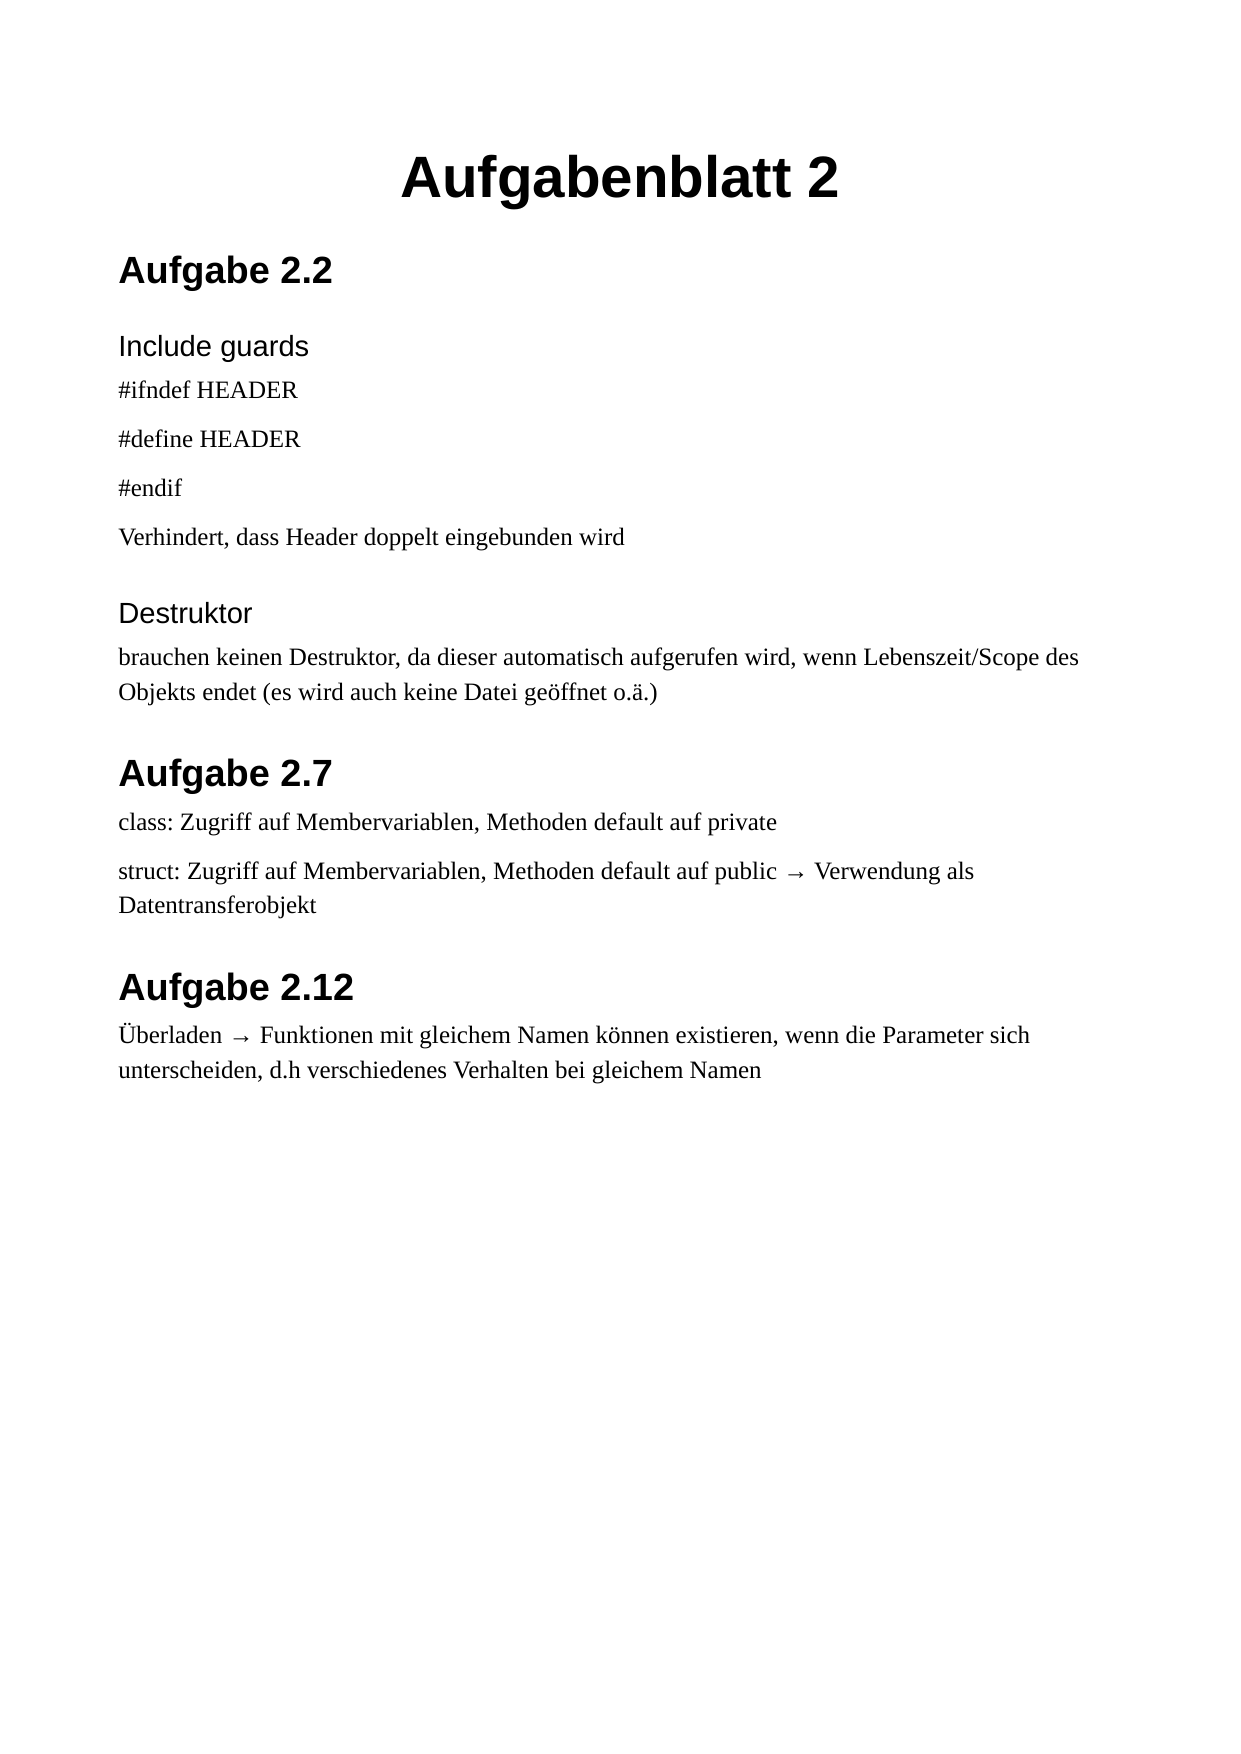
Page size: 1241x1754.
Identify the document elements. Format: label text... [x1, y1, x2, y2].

title Aufgabenblatt 2 [118, 143, 1122, 210]
subtitle Aufgabe 2.2 [118, 248, 1122, 291]
text Verhindert, dass Header doppelt eingebunden wird [118, 522, 1122, 551]
subtitle Include guards [118, 329, 1122, 362]
subtitle Aufgabe 2.7 [118, 751, 1122, 794]
text brauchen keinen Destruktor, da dieser automatisch aufgerufen wird, wenn Lebenszeit/Scope des Objekts endet (es wird auch keine Datei geöffnet o.ä.) [118, 642, 1122, 705]
subtitle Aufgabe 2.12 [118, 964, 1122, 1008]
text #endif [118, 473, 1122, 502]
subtitle Destruktor [118, 596, 1122, 630]
text #define HEADER [118, 424, 1122, 453]
text struct: Zugriff auf Membervariablen, Methoden default auf public → Verwendung als Datentransferobjekt [118, 856, 1122, 919]
text #ifndef HEADER [118, 375, 1122, 404]
text class: Zugriff auf Membervariablen, Methoden default auf private [118, 807, 1122, 836]
text Überladen → Funktionen mit gleichem Namen können existieren, wenn die Parameter sich unterscheiden, d.h verschiedenes Verhalten bei gleichem Namen [118, 1021, 1122, 1084]
